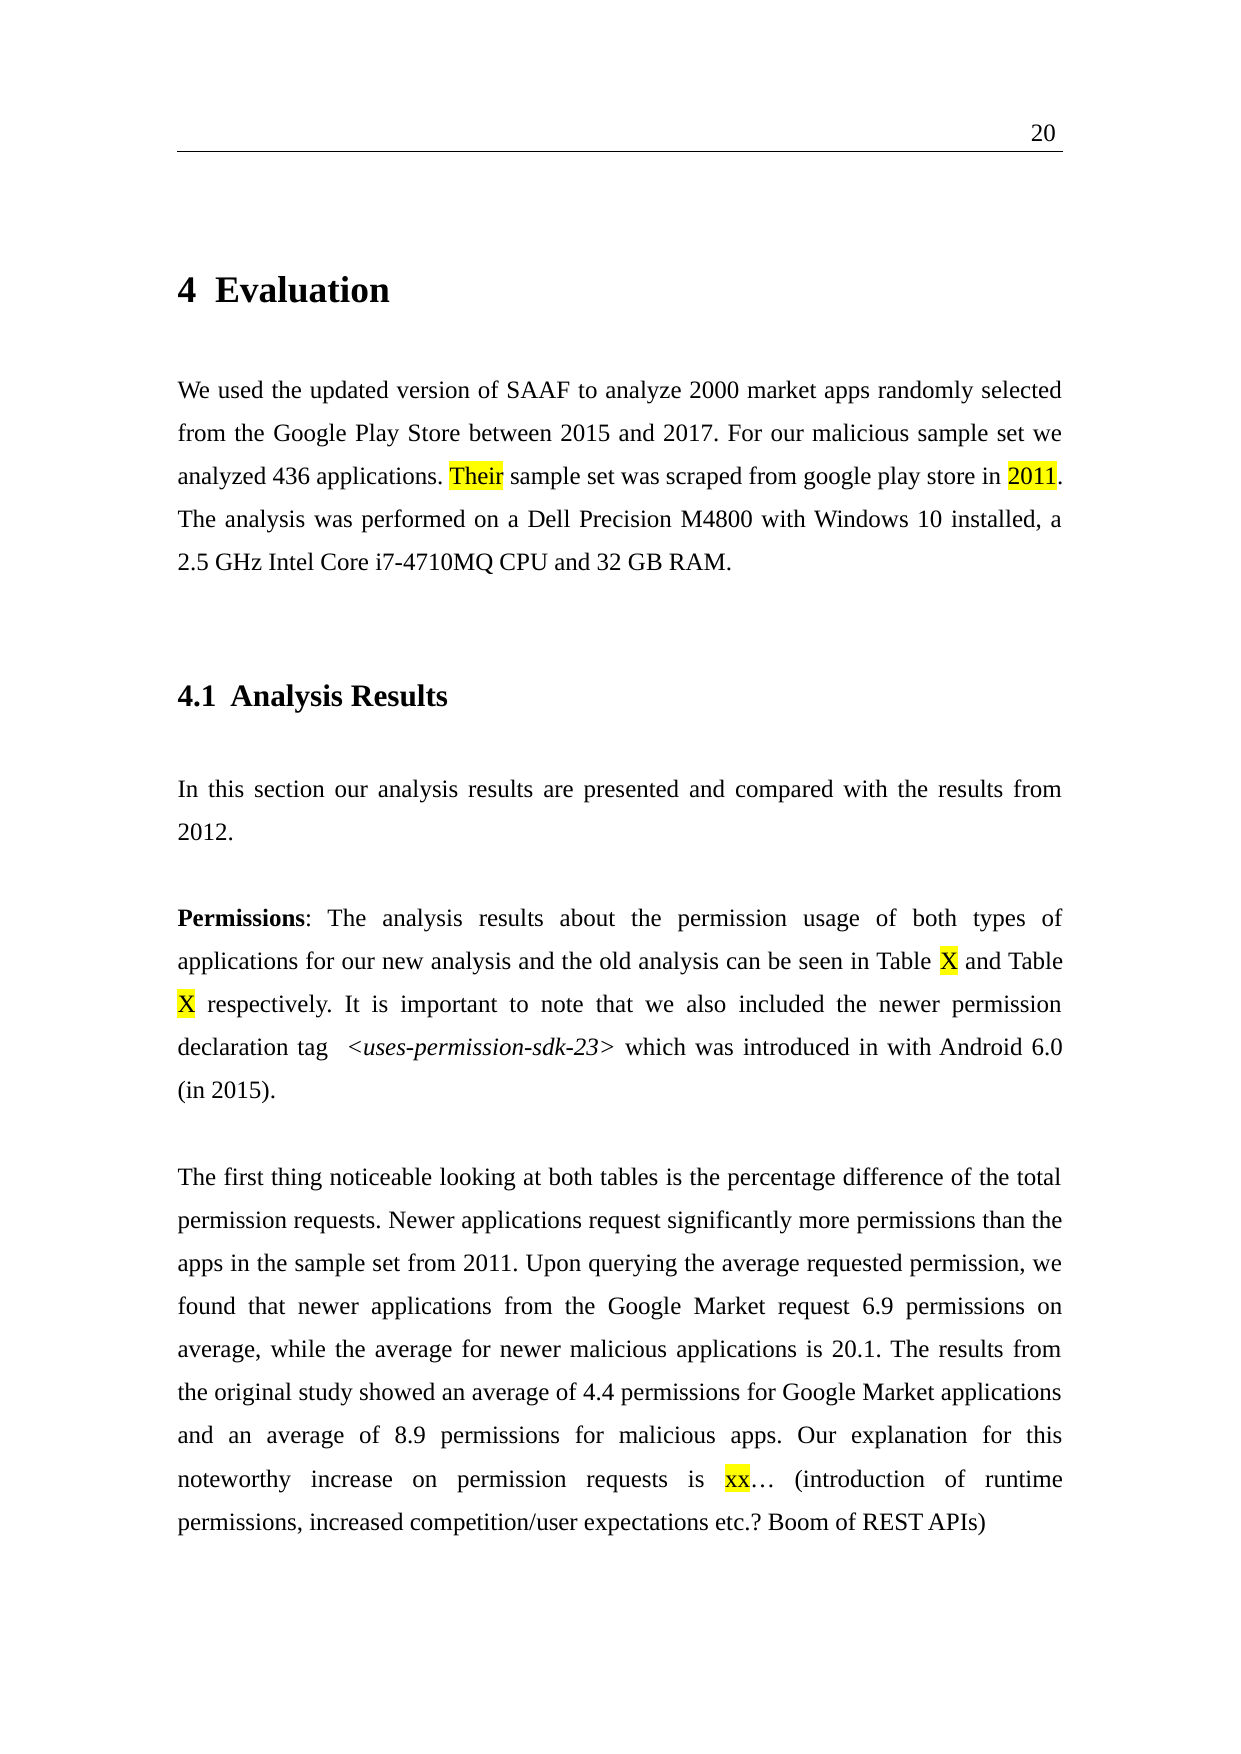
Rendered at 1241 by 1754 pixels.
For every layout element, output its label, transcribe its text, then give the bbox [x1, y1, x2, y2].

text 4 Evaluation [177, 267, 1063, 310]
text We used the updated version of SAAF to analyze 2000 market apps randomly selected from the Google Play Store between 2015 and 2017. For our malicious sample set we analyzed 436 applications. Their sample set was scraped from google play store in 2011. The analysis was performed on a Dell Precision M4800 with Windows 10 installed, a 2.5 GHz Intel Core i7-4710MQ CPU and 32 GB RAM. [177, 375, 1063, 576]
text 4.1 Analysis Results [177, 677, 1063, 713]
text The first thing noticeable looking at both tables is the percentage difference of the total permission requests. Newer applications request significantly more permissions than the apps in the sample set from 2011. Upon querying the average requested permission, we found that newer applications from the Google Market request 6.9 permissions on average, while the average for newer malicious applications is 20.1. The results from the original study showed an average of 4.4 permissions for Google Market applications and an average of 8.9 permissions for malicious apps. Our explanation for this noteworthy increase on permission requests is xx… (introduction of runtime permissions, increased competition/user expectations etc.? Boom of REST APIs) [177, 1162, 1063, 1536]
text Permissions: The analysis results about the permission usage of both types of applications for our new analysis and the old analysis can be seen in Table X and Table X respectively. It is important to note that we also included the newer permission declaration tag <uses-permission-sdk-23> which was introduced in with Android 6.0 (in 2015). [177, 903, 1063, 1104]
text In this section our analysis results are presented and compared with the results from 2012. [177, 774, 1063, 846]
